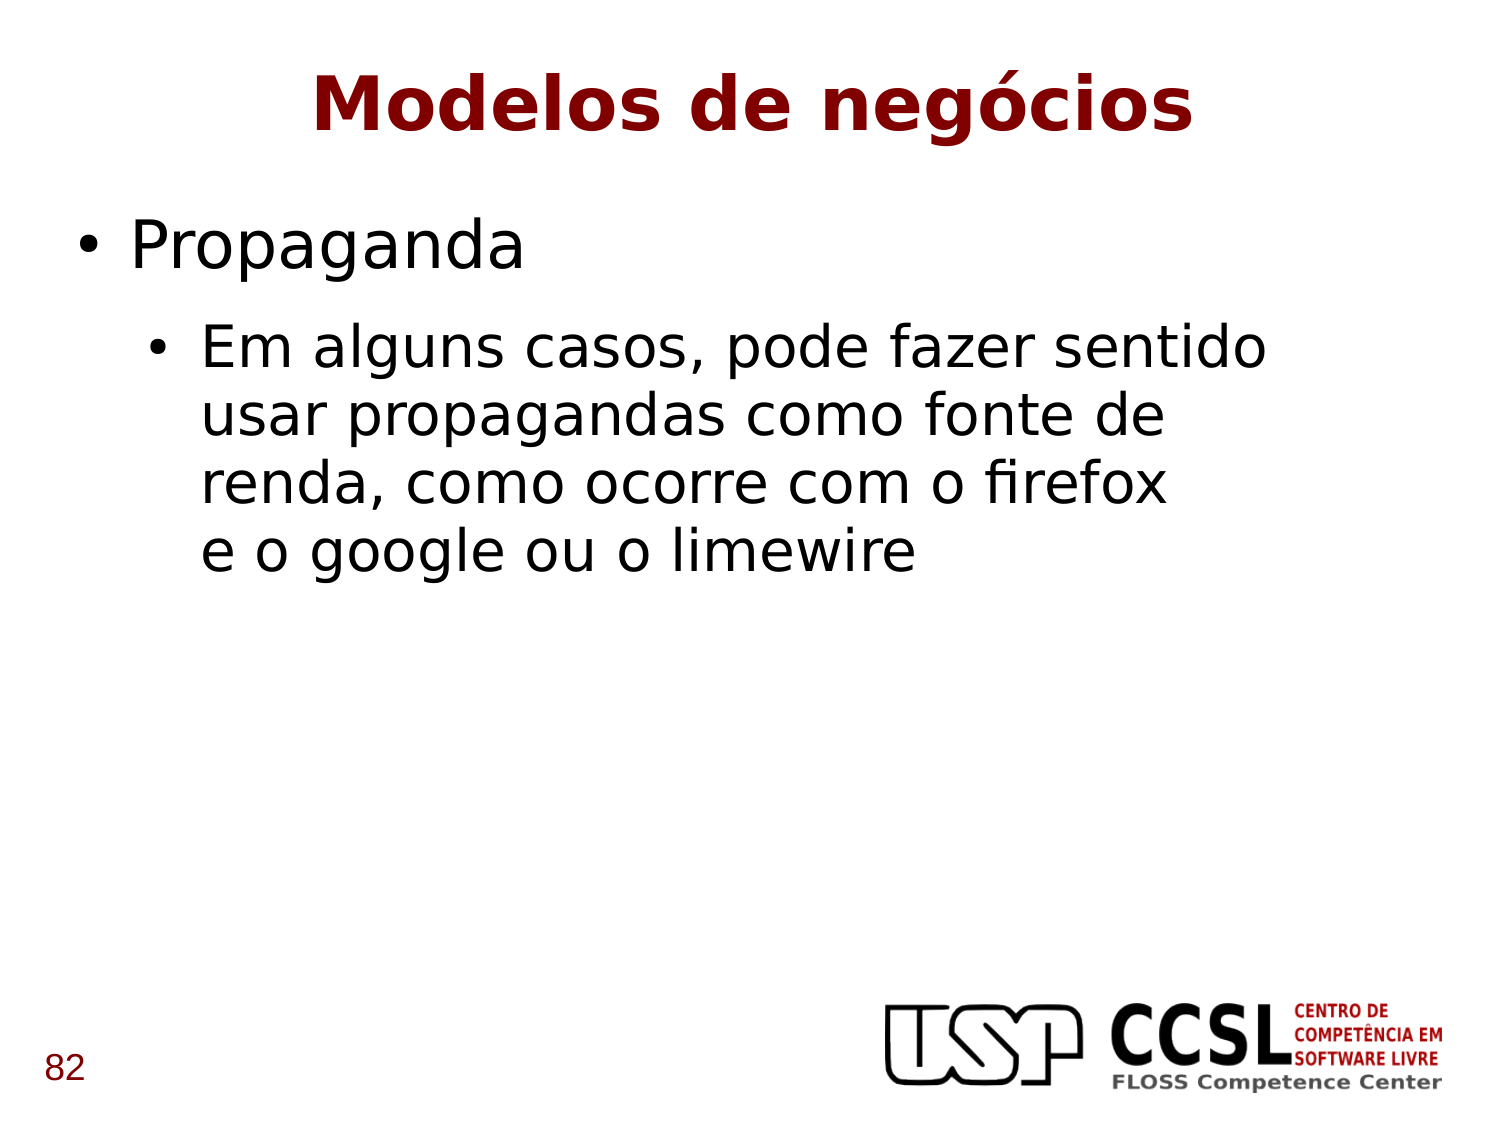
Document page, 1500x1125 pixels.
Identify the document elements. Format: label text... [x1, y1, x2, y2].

title Modelos de negócios [59, 29, 1447, 180]
picture [885, 1003, 1442, 1093]
list Propaganda Em alguns casos, pode fazer sentido usar propagandas como fonte de renda, como ocorre com o firefox e o google ou o limewire [59, 206, 1447, 950]
